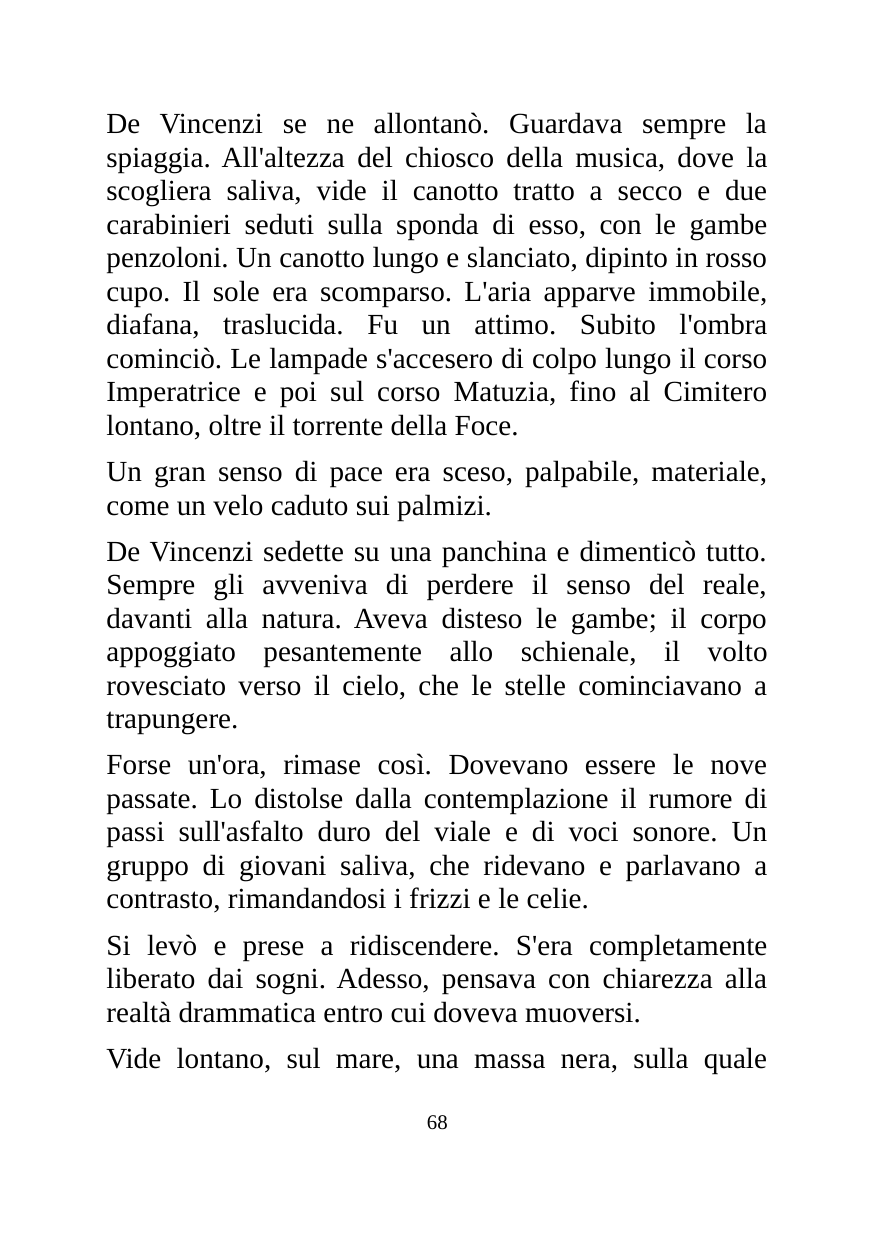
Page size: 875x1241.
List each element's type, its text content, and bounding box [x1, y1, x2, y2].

text Un gran senso di pace era sceso, palpabile, materiale, come un velo caduto sui palmizi. [106, 454, 768, 521]
text Forse un'ora, rimase così. Dovevano essere le nove passate. Lo distolse dalla contemplazione il rumore di passi sull'asfalto duro del viale e di voci sonore. Un gruppo di giovani saliva, che ridevano e parlavano a contrasto, rimandandosi i frizzi e le celie. [106, 747, 768, 915]
text De Vincenzi se ne allontanò. Guardava sempre la spiaggia. All'altezza del chiosco della musica, dove la scogliera saliva, vide il canotto tratto a secco e due carabinieri seduti sulla sponda di esso, con le gambe penzoloni. Un canotto lungo e slanciato, dipinto in rosso cupo. Il sole era scomparso. L'aria apparve immobile, diafana, traslucida. Fu un attimo. Subito l'ombra cominciò. Le lampade s'accesero di colpo lungo il corso Imperatrice e poi sul corso Matuzia, fino al Cimitero lontano, oltre il torrente della Foce. [106, 106, 768, 442]
text Vide lontano, sul mare, una massa nera, sulla quale [106, 1041, 768, 1074]
text Si levò e prese a ridiscendere. S'era completamente liberato dai sogni. Adesso, pensava con chiarezza alla realtà drammatica entro cui doveva muoversi. [106, 928, 768, 1028]
text De Vincenzi sedette su una panchina e dimenticò tutto. Sempre gli avveniva di perdere il senso del reale, davanti alla natura. Aveva disteso le gambe; il corpo appoggiato pesantemente allo schienale, il volto rovesciato verso il cielo, che le stelle cominciavano a trapungere. [106, 534, 768, 735]
